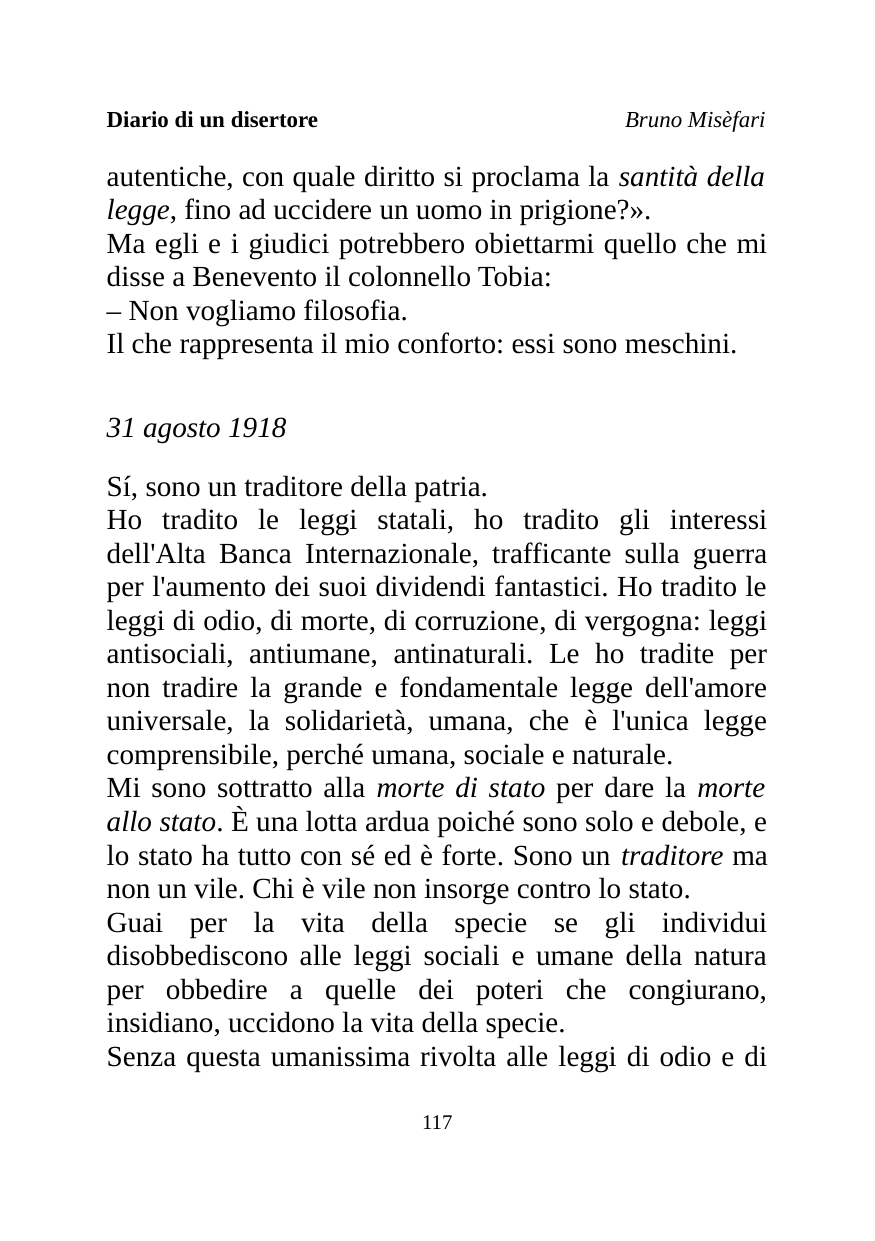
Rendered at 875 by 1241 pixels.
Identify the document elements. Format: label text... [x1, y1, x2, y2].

text Guai per la vita della specie se gli individui disobbediscono alle leggi sociali e umane della natura per obbedire a quelle dei poteri che congiurano, insidiano, uccidono la vita della specie. [106, 905, 768, 1039]
text – Non vogliamo filosofia. [106, 293, 768, 327]
text Ma egli e i giudici potrebbero obiettarmi quello che mi disse a Benevento il colonnello Tobia: [106, 226, 768, 293]
text Ho tradito le leggi statali, ho tradito gli interessi dell'Alta Banca Internazionale, trafficante sulla guerra per l'aumento dei suoi dividendi fantastici. Ho tradito le leggi di odio, di morte, di corruzione, di vergogna: leggi antisociali, antiumane, antinaturali. Le ho tradite per non tradire la grande e fondamentale legge dell'amore universale, la solidarietà, umana, che è l'unica legge comprensibile, perché umana, sociale e naturale. [106, 502, 768, 771]
text Senza questa umanissima rivolta alle leggi di odio e di [106, 1039, 768, 1072]
text Sí, sono un traditore della patria. [106, 469, 768, 502]
text autentiche, con quale diritto si proclama la santità della legge, fino ad uccidere un uomo in prigione?». [106, 159, 768, 226]
text Mi sono sottratto alla morte di stato per dare la morte allo stato. È una lotta ardua poiché sono solo e debole, e lo stato ha tutto con sé ed è forte. Sono un traditore ma non un vile. Chi è vile non insorge contro lo stato. [106, 771, 768, 905]
text 31 agosto 1918 [106, 410, 768, 444]
text Il che rappresenta il mio conforto: essi sono meschini. [106, 327, 768, 360]
